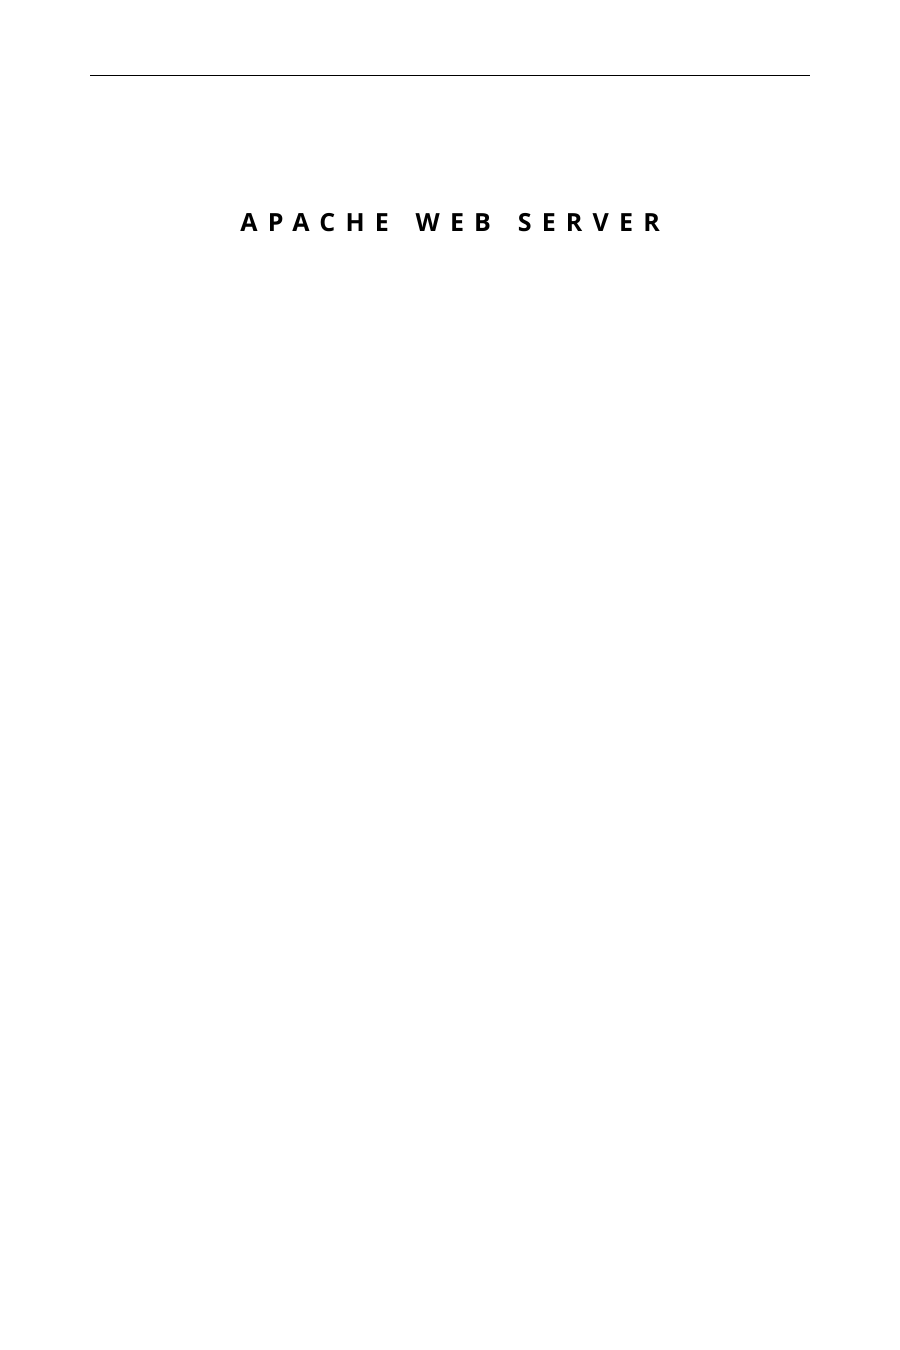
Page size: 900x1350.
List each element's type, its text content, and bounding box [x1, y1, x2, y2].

subtitle APACHE WEB SERVER [90, 205, 810, 239]
